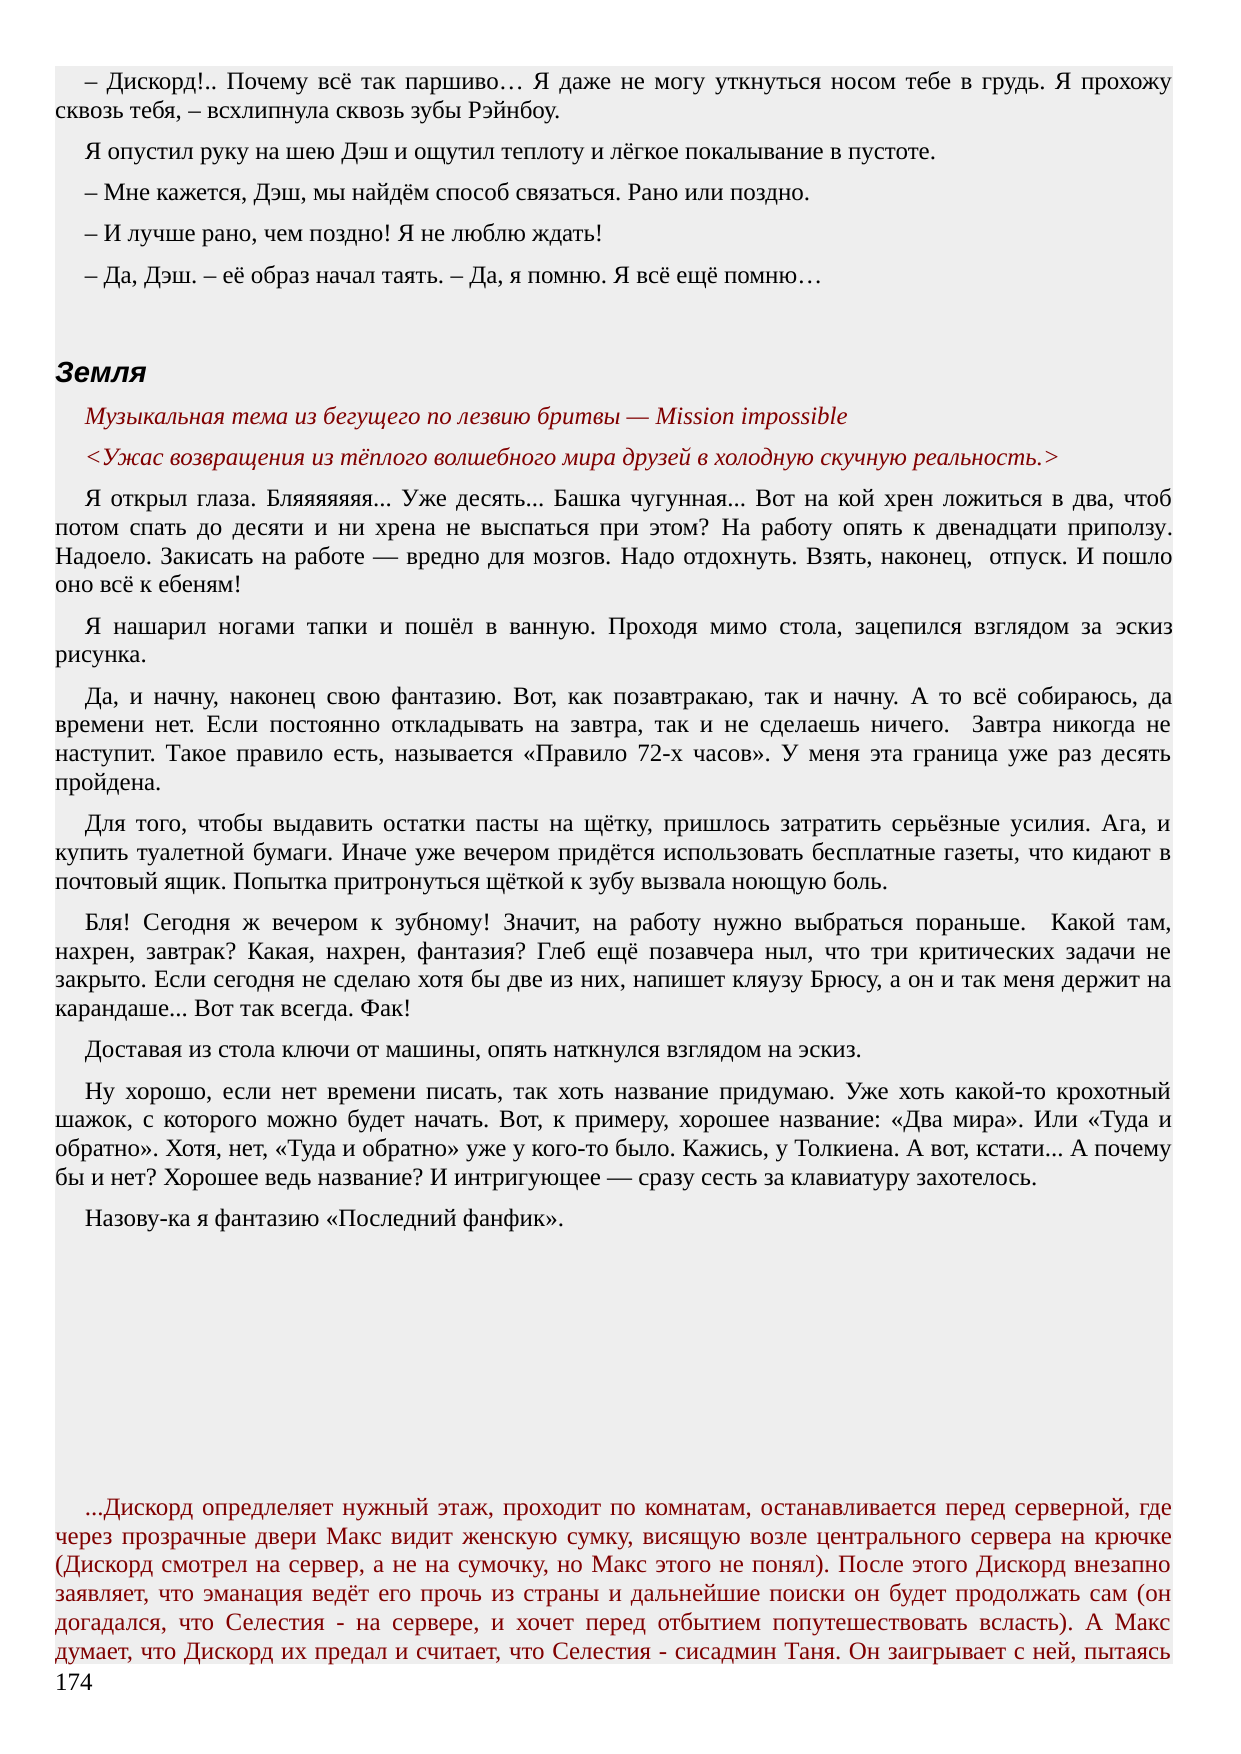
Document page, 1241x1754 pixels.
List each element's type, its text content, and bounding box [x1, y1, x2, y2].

text Я нашарил ногами тапки и пошёл в ванную. Проходя мимо стола, зацепился взглядом за эскиз рисунка. [55, 611, 1173, 668]
text – Да, Дэш. – её образ начал таять. – Да, я помню. Я всё ещё помню… [55, 260, 1173, 288]
text – Дискорд!.. Почему всё так паршиво… Я даже не могу уткнуться носом тебе в грудь. Я прохожу сквозь тебя, – всхлипнула сквозь зубы Рэйнбоу. [55, 66, 1173, 123]
text Музыкальная тема из бегущего по лезвию бритвы — Mission impossible [55, 401, 1173, 429]
text Ну хорошо, если нет времени писать, так хоть название придумаю. Уже хоть какой-то крохотный шажок, с которого можно будет начать. Вот, к примеру, хорошее название: «Два мира». Или «Туда и обратно». Хотя, нет, «Туда и обратно» уже у кого-то было. Кажись, у Толкиена. А вот, кстати... А почему бы и нет? Хорошее ведь название? И интригующее — сразу сесть за клавиатуру захотелось. [55, 1076, 1173, 1191]
text <Ужас возвращения из тёплого волшебного мира друзей в холодную скучную реальность.> [55, 442, 1173, 471]
text Бля! Сегодня ж вечером к зубному! Значит, на работу нужно выбраться пораньше. Какой там, нахрен, завтрак? Какая, нахрен, фантазия? Глеб ещё позавчера ныл, что три критических задачи не закрыто. Если сегодня не сделаю хотя бы две из них, напишет кляузу Брюсу, а он и так меня держит на карандаше... Вот так всегда. Фак! [55, 907, 1173, 1022]
text ...Дискорд опредлеляет нужный этаж, проходит по комнатам, останавливается перед серверной, где через прозрачные двери Макс видит женскую сумку, висящую возле центрального сервера на крючке (Дискорд смотрел на сервер, а не на сумочку, но Макс этого не понял). После этого Дискорд внезапно заявляет, что эманация ведёт его прочь из страны и дальнейшие поиски он будет продолжать сам (он догадался, что Селестия - на сервере, и хочет перед отбытием попутешествовать всласть). А Макс думает, что Дискорд их предал и считает, что Селестия - сисадмин Таня. Он заигрывает с ней, пытаясь [55, 1492, 1173, 1664]
text Назову-ка я фантазию «Последний фанфик». [55, 1203, 1173, 1232]
text Для того, чтобы выдавить остатки пасты на щётку, пришлось затратить серьёзные усилия. Ага, и купить туалетной бумаги. Иначе уже вечером придётся использовать бесплатные газеты, что кидают в почтовый ящик. Попытка притронуться щёткой к зубу вызвала ноющую боль. [55, 808, 1173, 894]
subtitle Земля [55, 355, 1173, 388]
text Я опустил руку на шею Дэш и ощутил теплоту и лёгкое покалывание в пустоте. [55, 136, 1173, 165]
text Я открыл глаза. Бляяяяяяя... Уже десять... Башка чугунная... Вот на кой хрен ложиться в два, чтоб потом спать до десяти и ни хрена не выспаться при этом? На работу опять к двенадцати приползу. Надоело. Закисать на работе — вредно для мозгов. Надо отдохнуть. Взять, наконец, отпуск. И пошло оно всё к ебеням! [55, 483, 1173, 598]
text Доставая из стола ключи от машины, опять наткнулся взглядом на эскиз. [55, 1034, 1173, 1063]
text – И лучше рано, чем поздно! Я не люблю ждать! [55, 218, 1173, 247]
text – Мне кажется, Дэш, мы найдём способ связаться. Рано или поздно. [55, 177, 1173, 206]
text Да, и начну, наконец свою фантазию. Вот, как позавтракаю, так и начну. А то всё собираюсь, да времени нет. Если постоянно откладывать на завтра, так и не сделаешь ничего. Завтра никогда не наступит. Такое правило есть, называется «Правило 72-х часов». У меня эта граница уже раз десять пройдена. [55, 681, 1173, 796]
